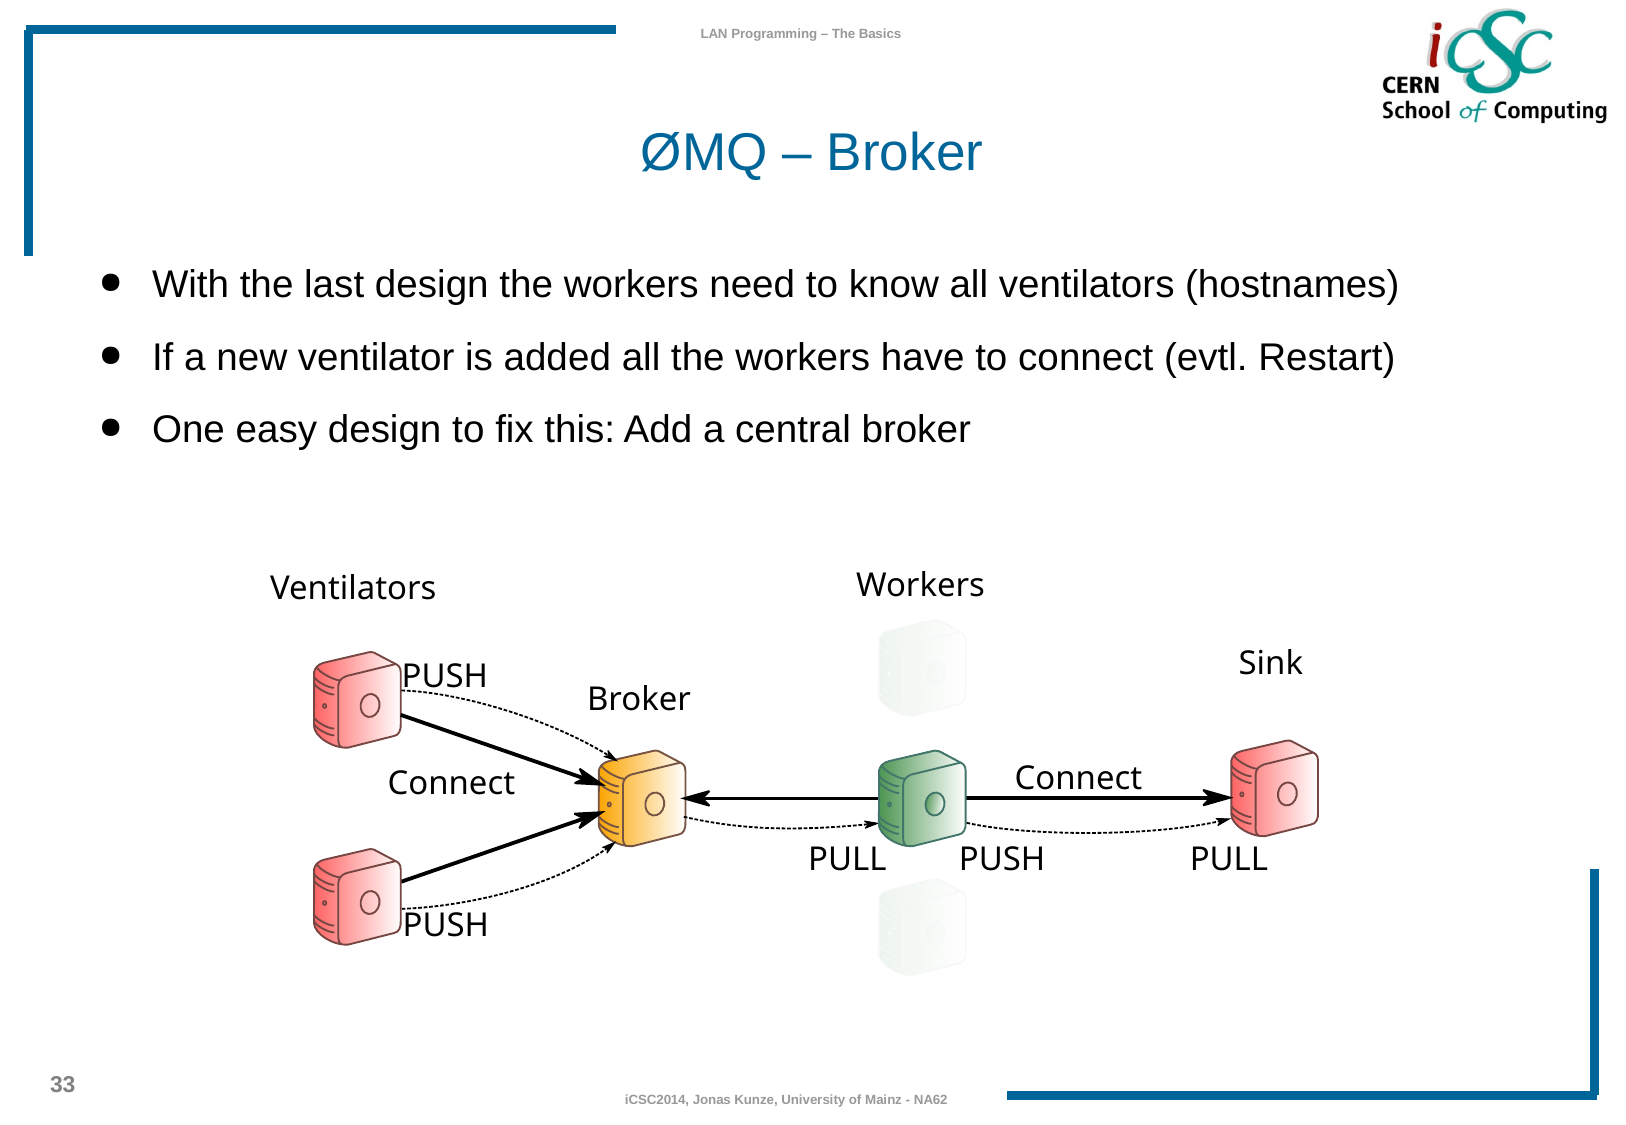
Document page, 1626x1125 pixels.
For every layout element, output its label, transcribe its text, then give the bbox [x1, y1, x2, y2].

picture [1381, 8, 1608, 125]
picture [270, 570, 1319, 976]
title ØMQ – Broker [81, 44, 1544, 233]
list With the last design the workers need to know all ventilators (hostnames) If a new ventilator is added all the workers have to connect (evtl. Restart) One easy design to fix this: Add a central broker [81, 263, 1512, 1051]
